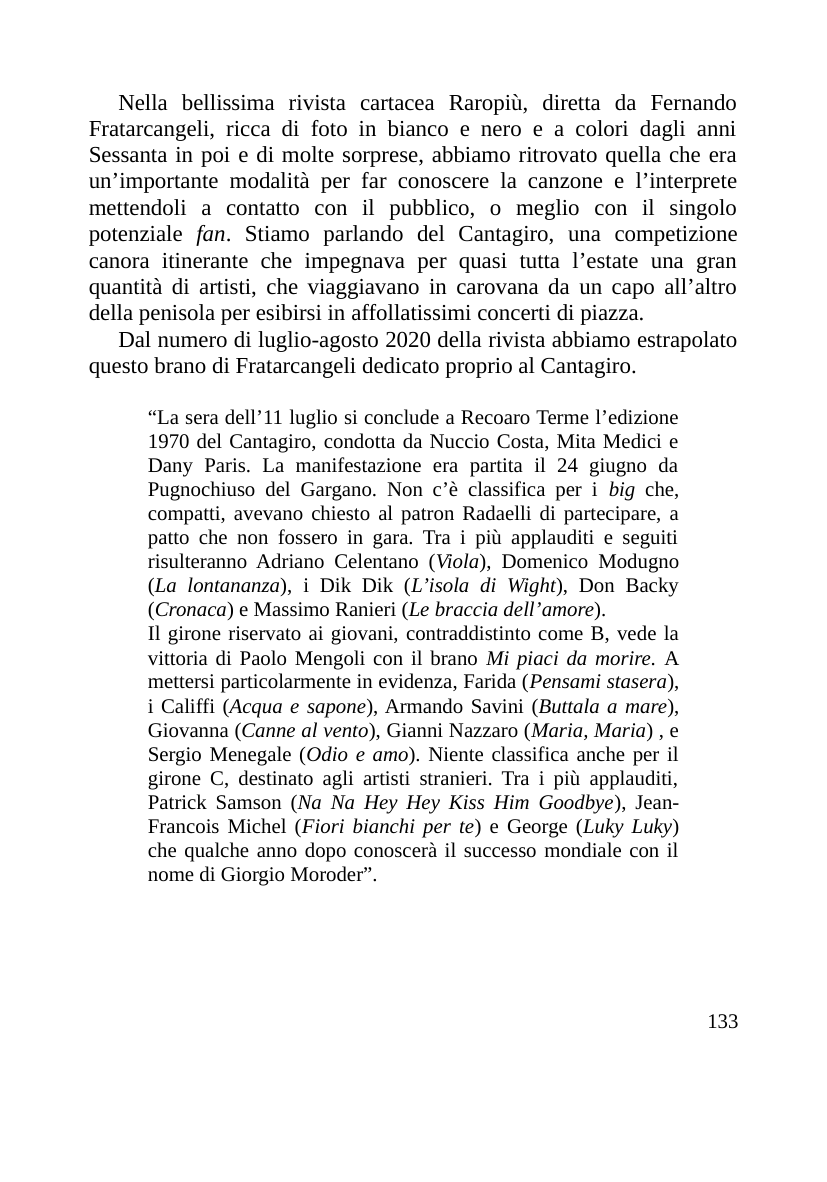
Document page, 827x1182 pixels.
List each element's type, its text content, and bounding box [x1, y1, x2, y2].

text Nella bellissima rivista cartacea Raropiù, diretta da Fernando Fratarcangeli, ricca di foto in bianco e nero e a colori dagli anni Sessanta in poi e di molte sorprese, abbiamo ritrovato quella che era un’importante modalità per far conoscere la canzone e l’interprete mettendoli a contatto con il pubblico, o meglio con il singolo potenziale fan. Stiamo parlando del Cantagiro, una competizione canora itinerante che impegnava per quasi tutta l’estate una gran quantità di artisti, che viaggiavano in carovana da un capo all’altro della penisola per esibirsi in affollatissimi concerti di piazza. [88, 88, 738, 326]
text “La sera dell’11 luglio si conclude a Recoaro Terme l’edizione 1970 del Cantagiro, condotta da Nuccio Costa, Mita Medici e Dany Paris. La manifestazione era partita il 24 giugno da Pugnochiuso del Gargano. Non c’è classifica per i big che, compatti, avevano chiesto al patron Radaelli di partecipare, a patto che non fossero in gara. Tra i più applauditi e seguiti risulteranno Adriano Celentano (Viola), Domenico Modugno (La lontananza), i Dik Dik (L’isola di Wight), Don Backy (Cronaca) e Massimo Ranieri (Le braccia dell’amore). [148, 405, 679, 621]
text Dal numero di luglio-agosto 2020 della rivista abbiamo estrapolato questo brano di Fratarcangeli dedicato proprio al Cantagiro. [88, 326, 738, 378]
text Il girone riservato ai giovani, contraddistinto come B, vede la vittoria di Paolo Mengoli con il brano Mi piaci da morire. A mettersi particolarmente in evidenza, Farida (Pensami stasera), i Califfi (Acqua e sapone), Armando Savini (Buttala a mare), Giovanna (Canne al vento), Gianni Nazzaro (Maria, Maria) , e Sergio Menegale (Odio e amo). Niente classifica anche per il girone C, destinato agli artisti stranieri. Tra i più applauditi, Patrick Samson (Na Na Hey Hey Kiss Him Goodbye), Jean- Francois Michel (Fiori bianchi per te) e George (Luky Luky) che qualche anno dopo conoscerà il successo mondiale con il nome di Giorgio Moroder”. [148, 621, 679, 886]
